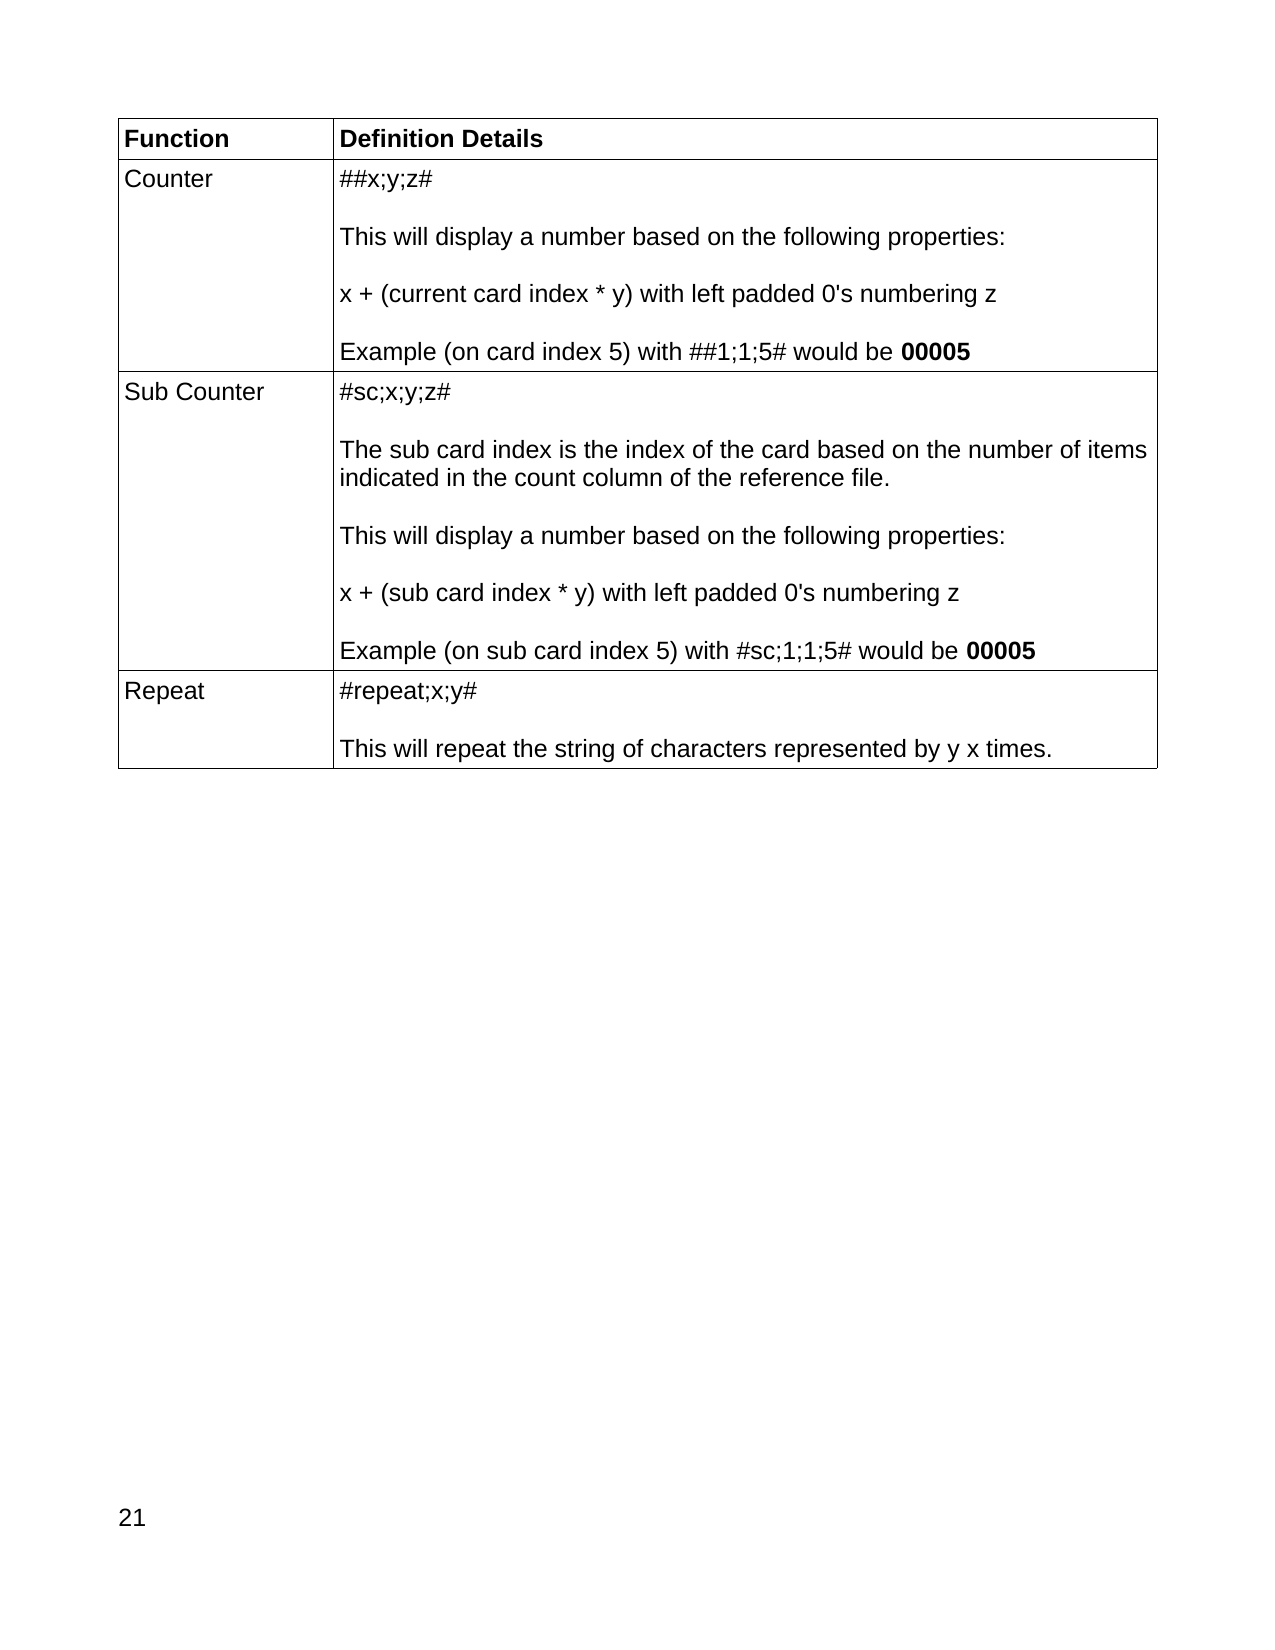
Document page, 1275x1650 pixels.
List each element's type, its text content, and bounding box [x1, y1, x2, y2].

table_cell #sc;x;y;z# The sub card index is the index of the card based on the number of items indicated in the count column of the reference file. This will display a number based on the following properties: x + (sub card index * y) with left padded 0's numbering z Example (on sub card index 5) with #sc;1;1;5# would be 00005 [334, 372, 1157, 670]
table_cell ##x;y;z# This will display a number based on the following properties: x + (current card index * y) with left padded 0's numbering z Example (on card index 5) with ##1;1;5# would be 00005 [334, 160, 1157, 371]
table_cell Sub Counter [119, 372, 333, 670]
table_cell Counter [119, 160, 333, 371]
table_cell Repeat [119, 671, 333, 768]
table_cell #repeat;x;y# This will repeat the string of characters represented by y x times. [334, 671, 1157, 768]
table_header Function [119, 119, 333, 158]
table_header Definition Details [334, 119, 1157, 158]
